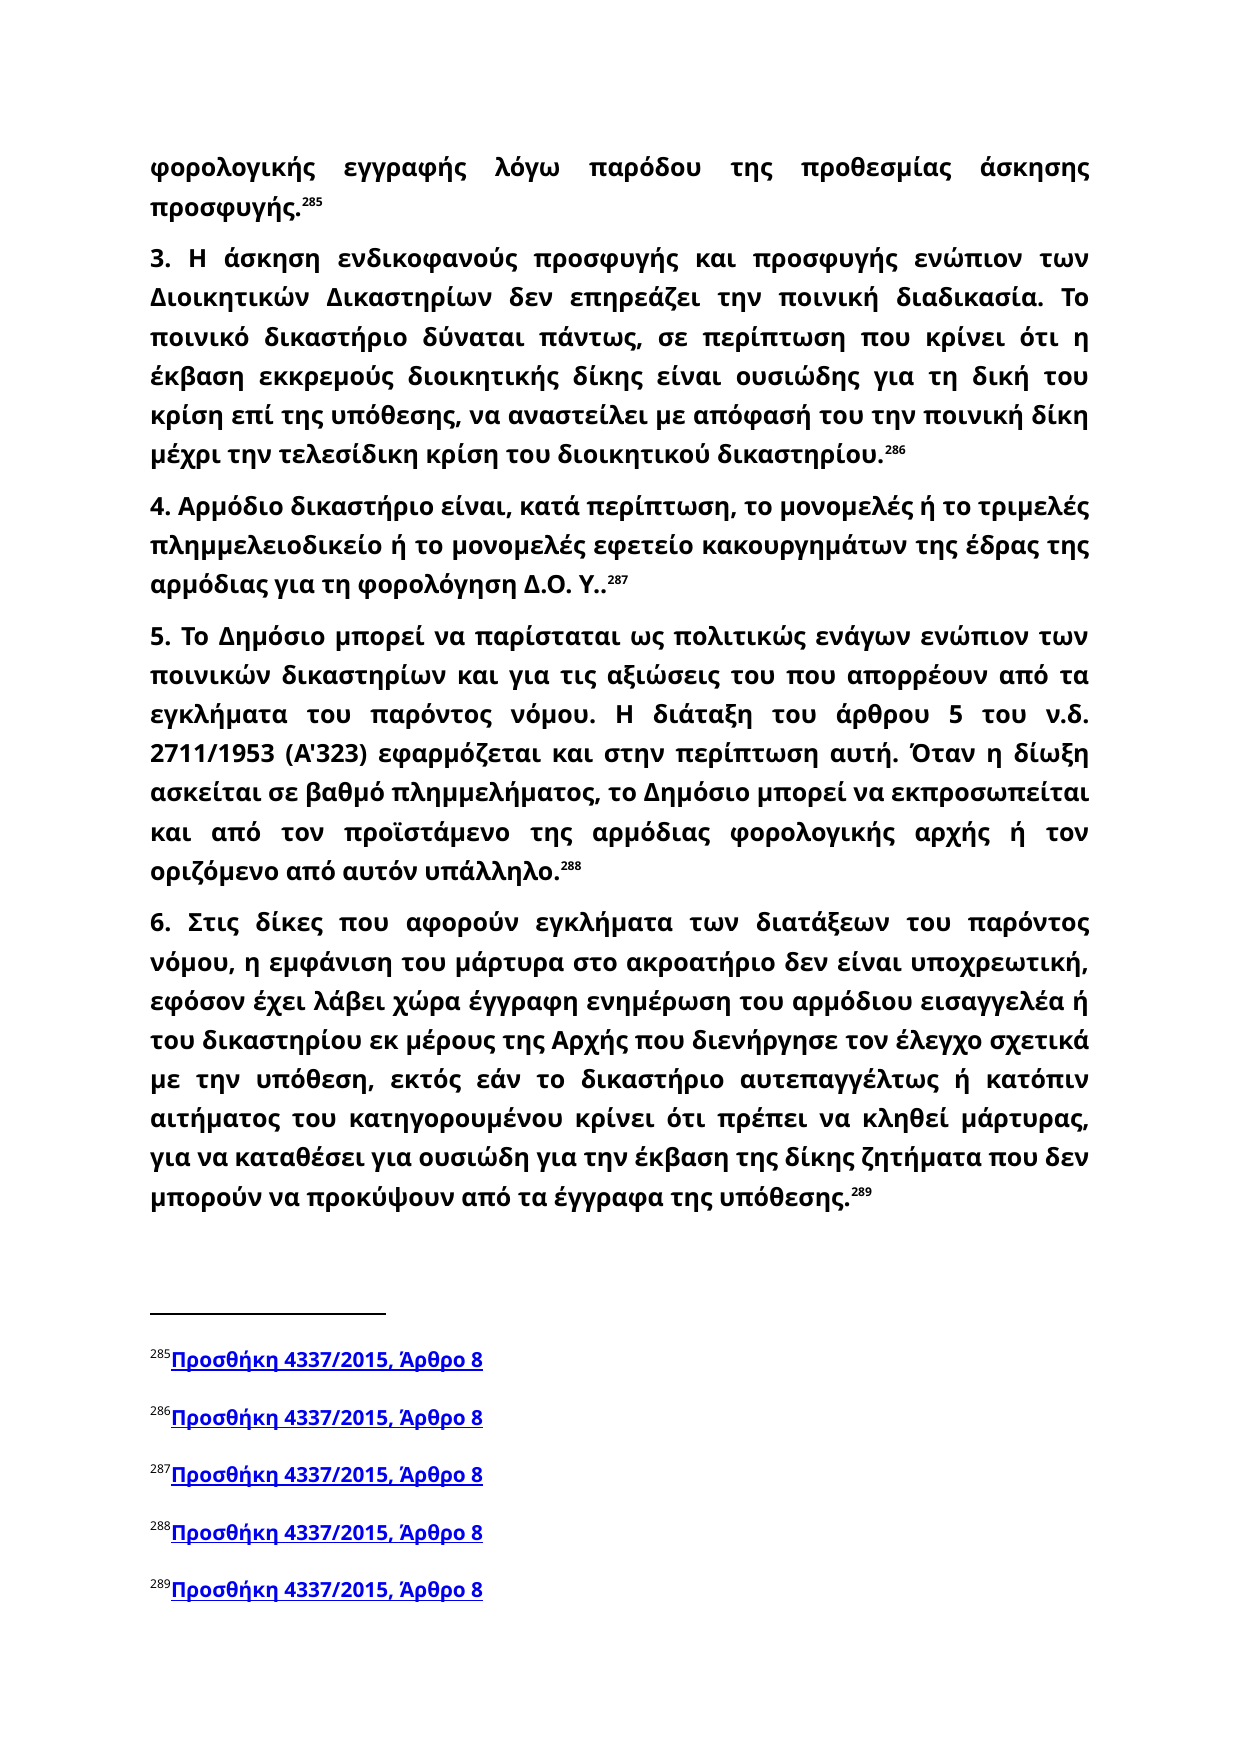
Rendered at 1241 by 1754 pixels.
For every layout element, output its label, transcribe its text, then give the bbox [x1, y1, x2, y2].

text Προσθήκη 4337/2015, Άρθρο 8 [150, 1576, 1090, 1604]
text φορολογικής εγγραφής λόγω παρόδου της προθεσμίας άσκησης προσφυγής. [150, 150, 1090, 223]
text 6. Στις δίκες που αφορούν εγκλήματα των διατάξεων του παρόντος νόμου, η εμφάνιση του μάρτυρα στο ακροατήριο δεν είναι υποχρεωτική, εφόσον έχει λάβει χώρα έγγραφη ενημέρωση του αρμόδιου εισαγγελέα ή του δικαστηρίου εκ μέρους της Αρχής που διενήργησε τον έλεγχο σχετικά με την υπόθεση, εκτός εάν το δικαστήριο αυτεπαγγέλτως ή κατόπιν αιτήματος του κατηγορουμένου κρίνει ότι πρέπει να κληθεί μάρτυρας, για να καταθέσει για ουσιώδη για την έκβαση της δίκης ζητήματα που δεν μπορούν να προκύψουν από τα έγγραφα της υπόθεσης. [150, 905, 1090, 1213]
text Προσθήκη 4337/2015, Άρθρο 8 [150, 1518, 1090, 1546]
text Προσθήκη 4337/2015, Άρθρο 8 [150, 1460, 1090, 1489]
text Προσθήκη 4337/2015, Άρθρο 8 [150, 1403, 1090, 1431]
text 3. Η άσκηση ενδικοφανούς προσφυγής και προσφυγής ενώπιον των Διοικητικών Δικαστηρίων δεν επηρεάζει την ποινική διαδικασία. Το ποινικό δικαστήριο δύναται πάντως, σε περίπτωση που κρίνει ότι η έκβαση εκκρεμούς διοικητικής δίκης είναι ουσιώδης για τη δική του κρίση επί της υπόθεσης, να αναστείλει με απόφασή του την ποινική δίκη μέχρι την τελεσίδικη κρίση του διοικητικού δικαστηρίου. [150, 241, 1090, 471]
text Προσθήκη 4337/2015, Άρθρο 8 [150, 1345, 1090, 1373]
text 5. Το Δημόσιο μπορεί να παρίσταται ως πολιτικώς ενάγων ενώπιον των ποινικών δικαστηρίων και για τις αξιώσεις του που απορρέουν από τα εγκλήματα του παρόντος νόμου. Η διάταξη του άρθρου 5 του ν.δ. 2711/1953 (Α'323) εφαρμόζεται και στην περίπτωση αυτή. Όταν η δίωξη ασκείται σε βαθμό πλημμελήματος, το Δημόσιο μπορεί να εκπροσωπείται και από τον προϊστάμενο της αρμόδιας φορολογικής αρχής ή τον οριζόμενο από αυτόν υπάλληλο. [150, 618, 1090, 887]
text 4. Αρμόδιο δικαστήριο είναι, κατά περίπτωση, το μονομελές ή το τριμελές πλημμελειοδικείο ή το μονομελές εφετείο κακουργημάτων της έδρας της αρμόδιας για τη φορολόγηση Δ.Ο. Υ.. [150, 488, 1090, 601]
